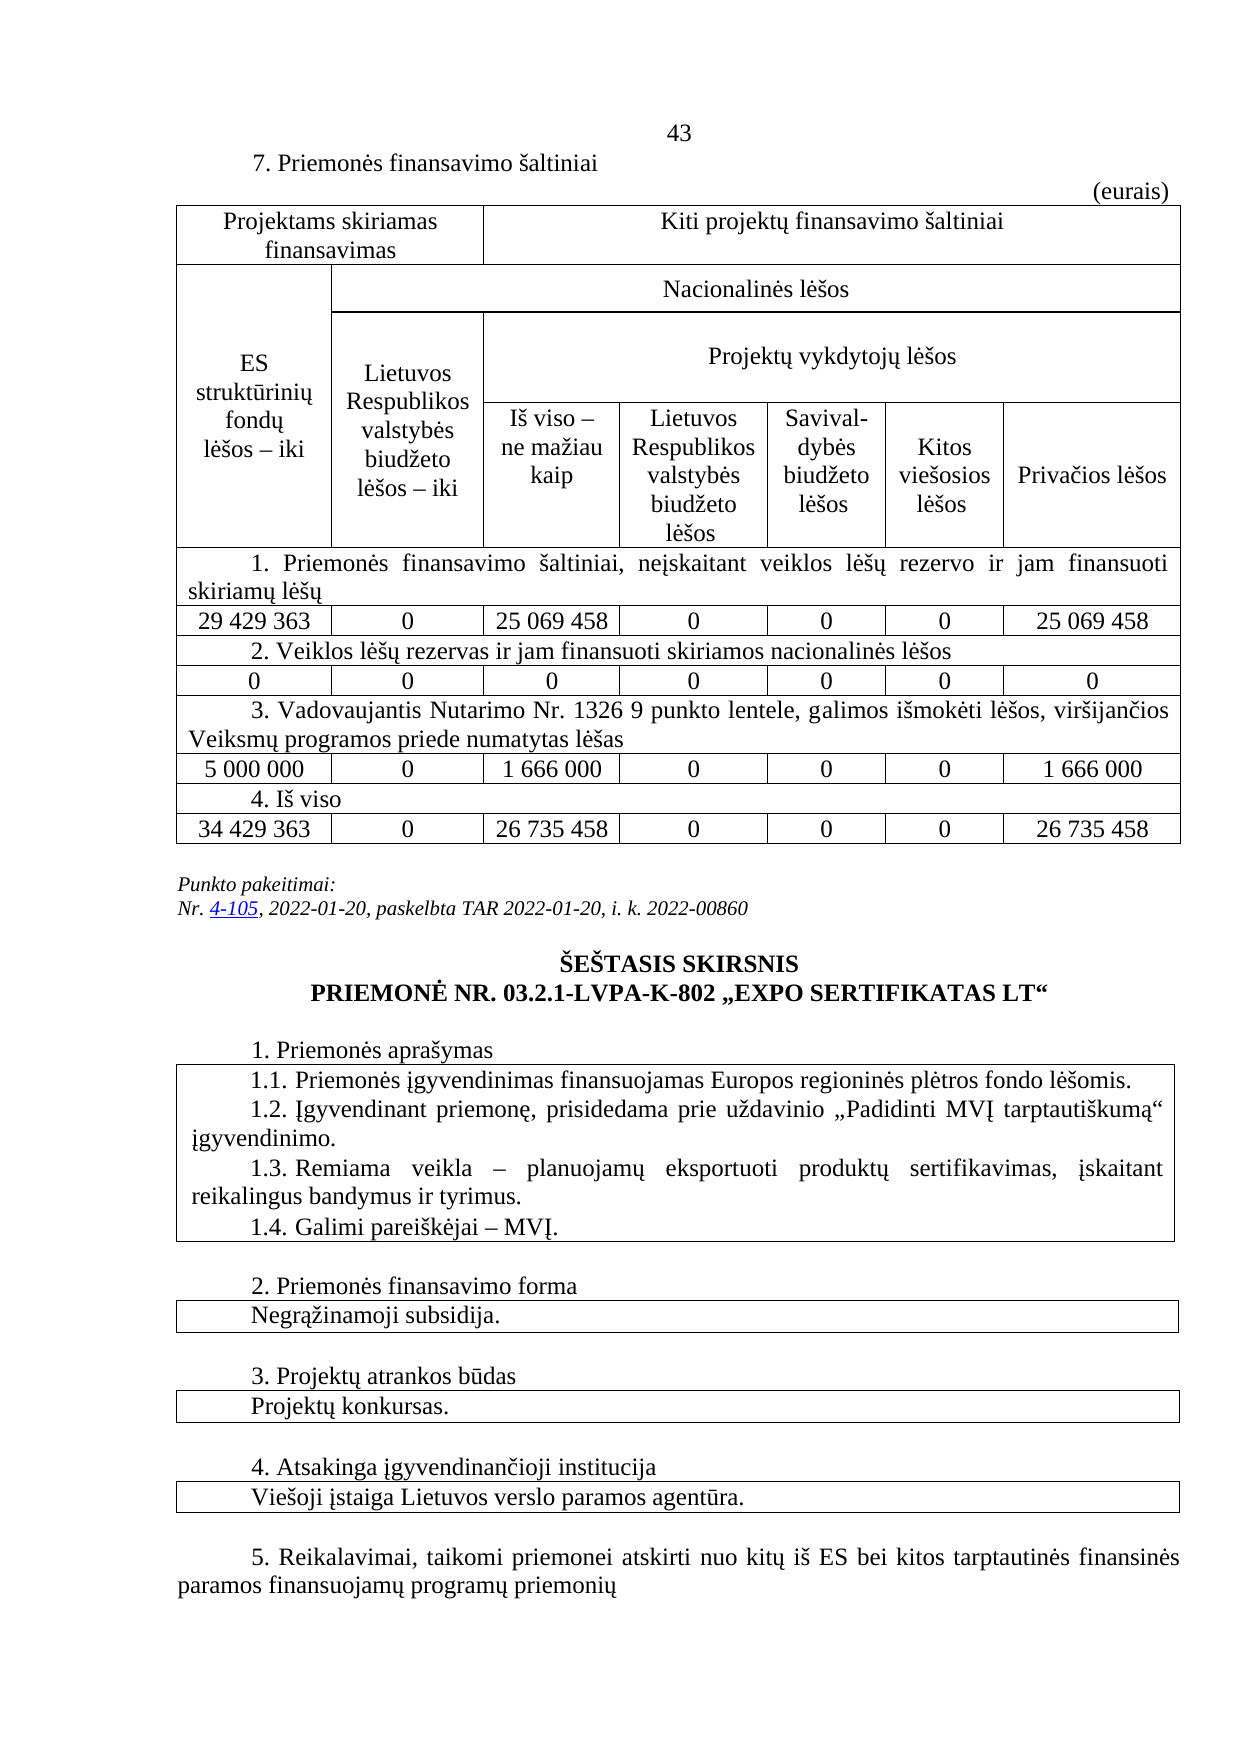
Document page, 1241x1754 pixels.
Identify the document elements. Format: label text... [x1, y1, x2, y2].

table_cell Projektų vykdytojų lėšos [484, 313, 1180, 402]
text ŠEŠTASIS SKIRSNIS [177, 949, 1181, 978]
text 5. Reikalavimai, taikomi priemonei atskirti nuo kitų iš ES bei kitos tarptautinės finansinės paramos finansuojamų programų priemonių [177, 1542, 1181, 1599]
table_cell 0 [886, 814, 1003, 842]
table_cell 29 429 363 [177, 606, 331, 635]
table_cell 5 000 000 [177, 754, 331, 783]
table_cell 0 [768, 666, 885, 694]
table_cell 0 [1004, 666, 1180, 694]
table_cell 1 666 000 [484, 754, 619, 783]
text 2. Priemonės finansavimo forma [177, 1271, 1181, 1299]
table_cell Iš viso – ne mažiau kaip [484, 403, 619, 547]
text 4. Atsakinga įgyvendinančioji institucija [177, 1452, 1181, 1481]
table_cell 4. Iš viso [177, 784, 1180, 813]
table_cell 0 [768, 814, 885, 842]
table_cell Nacionalinės lėšos [332, 265, 1180, 311]
table_cell Savival-dybės biudžeto lėšos [768, 403, 885, 547]
table_cell 0 [332, 814, 483, 842]
text (eurais) [290, 176, 1181, 205]
table_cell ES struktūrinių fondų lėšos – iki [177, 265, 331, 547]
table_header 1.1. Priemonės įgyvendinimas finansuojamas Europos regioninės plėtros fondo lėšomis. [177, 1065, 1174, 1094]
table_cell 2. Veiklos lėšų rezervas ir jam finansuoti skiriamos nacionalinės lėšos [177, 636, 1180, 665]
table_cell 0 [886, 666, 1003, 694]
table_cell 0 [484, 666, 619, 694]
table_header Projektų konkursas. [177, 1391, 1179, 1422]
text Punkto pakeitimai: [177, 872, 1181, 896]
table_cell 0 [332, 666, 483, 694]
table_header Viešoji įstaiga Lietuvos verslo paramos agentūra. [177, 1482, 1179, 1512]
table_cell 0 [332, 754, 483, 783]
text Nr. 4-105, 2022-01-20, paskelbta TAR 2022-01-20, i. k. 2022-00860 [177, 896, 1181, 920]
table_cell Privačios lėšos [1004, 403, 1180, 547]
table_cell Kitos viešosios lėšos [886, 403, 1003, 547]
table_cell 1 666 000 [1004, 754, 1180, 783]
table_cell 1. Priemonės finansavimo šaltiniai, neįskaitant veiklos lėšų rezervo ir jam finansuoti skiriamų lėšų [177, 548, 1180, 605]
table_cell 0 [768, 754, 885, 783]
table_cell Lietuvos Respublikos valstybės biudžeto lėšos – iki [332, 313, 483, 547]
table_header Kiti projektų finansavimo šaltiniai [484, 206, 1180, 264]
table_cell 25 069 458 [484, 606, 619, 635]
table_cell 0 [332, 606, 483, 635]
table_cell 34 429 363 [177, 814, 331, 842]
table_cell 25 069 458 [1004, 606, 1180, 635]
table_header Projektams skiriamas finansavimas [177, 206, 483, 264]
table_cell Lietuvos Respublikos valstybės biudžeto lėšos [620, 403, 767, 547]
table_cell 26 735 458 [1004, 814, 1180, 842]
table_cell 1.2. Įgyvendinant priemonę, prisidedama prie uždavinio „Padidinti MVĮ tarptautiškumą“ įgyvendinimo. [177, 1094, 1174, 1153]
text 7. Priemonės finansavimo šaltiniai [252, 148, 1181, 176]
table_cell 0 [768, 606, 885, 635]
table_header Negrąžinamoji subsidija. [177, 1301, 1178, 1332]
text 3. Projektų atrankos būdas [177, 1361, 1181, 1390]
text PRIEMONĖ NR. 03.2.1-LVPA-K-802 „EXPO SERTIFIKATAS LT“ [177, 978, 1181, 1007]
table_cell 1.3. Remiama veikla – planuojamų eksportuoti produktų sertifikavimas, įskaitant reikalingus bandymus ir tyrimus. [177, 1153, 1174, 1212]
table_cell 0 [177, 666, 331, 694]
table_cell 0 [886, 754, 1003, 783]
table_cell 3. Vadovaujantis Nutarimo Nr. 1326 9 punkto lentele, galimos išmokėti lėšos, viršijančios Veiksmų programos priede numatytas lėšas [177, 696, 1180, 753]
table_cell 0 [620, 606, 767, 635]
table_cell 0 [620, 666, 767, 694]
table_cell 26 735 458 [484, 814, 619, 842]
table_cell 0 [620, 754, 767, 783]
table_cell 0 [620, 814, 767, 842]
table_cell 0 [886, 606, 1003, 635]
table_cell 1.4. Galimi pareiškėjai – MVĮ. [177, 1212, 1174, 1241]
text 1. Priemonės aprašymas [177, 1035, 1181, 1064]
